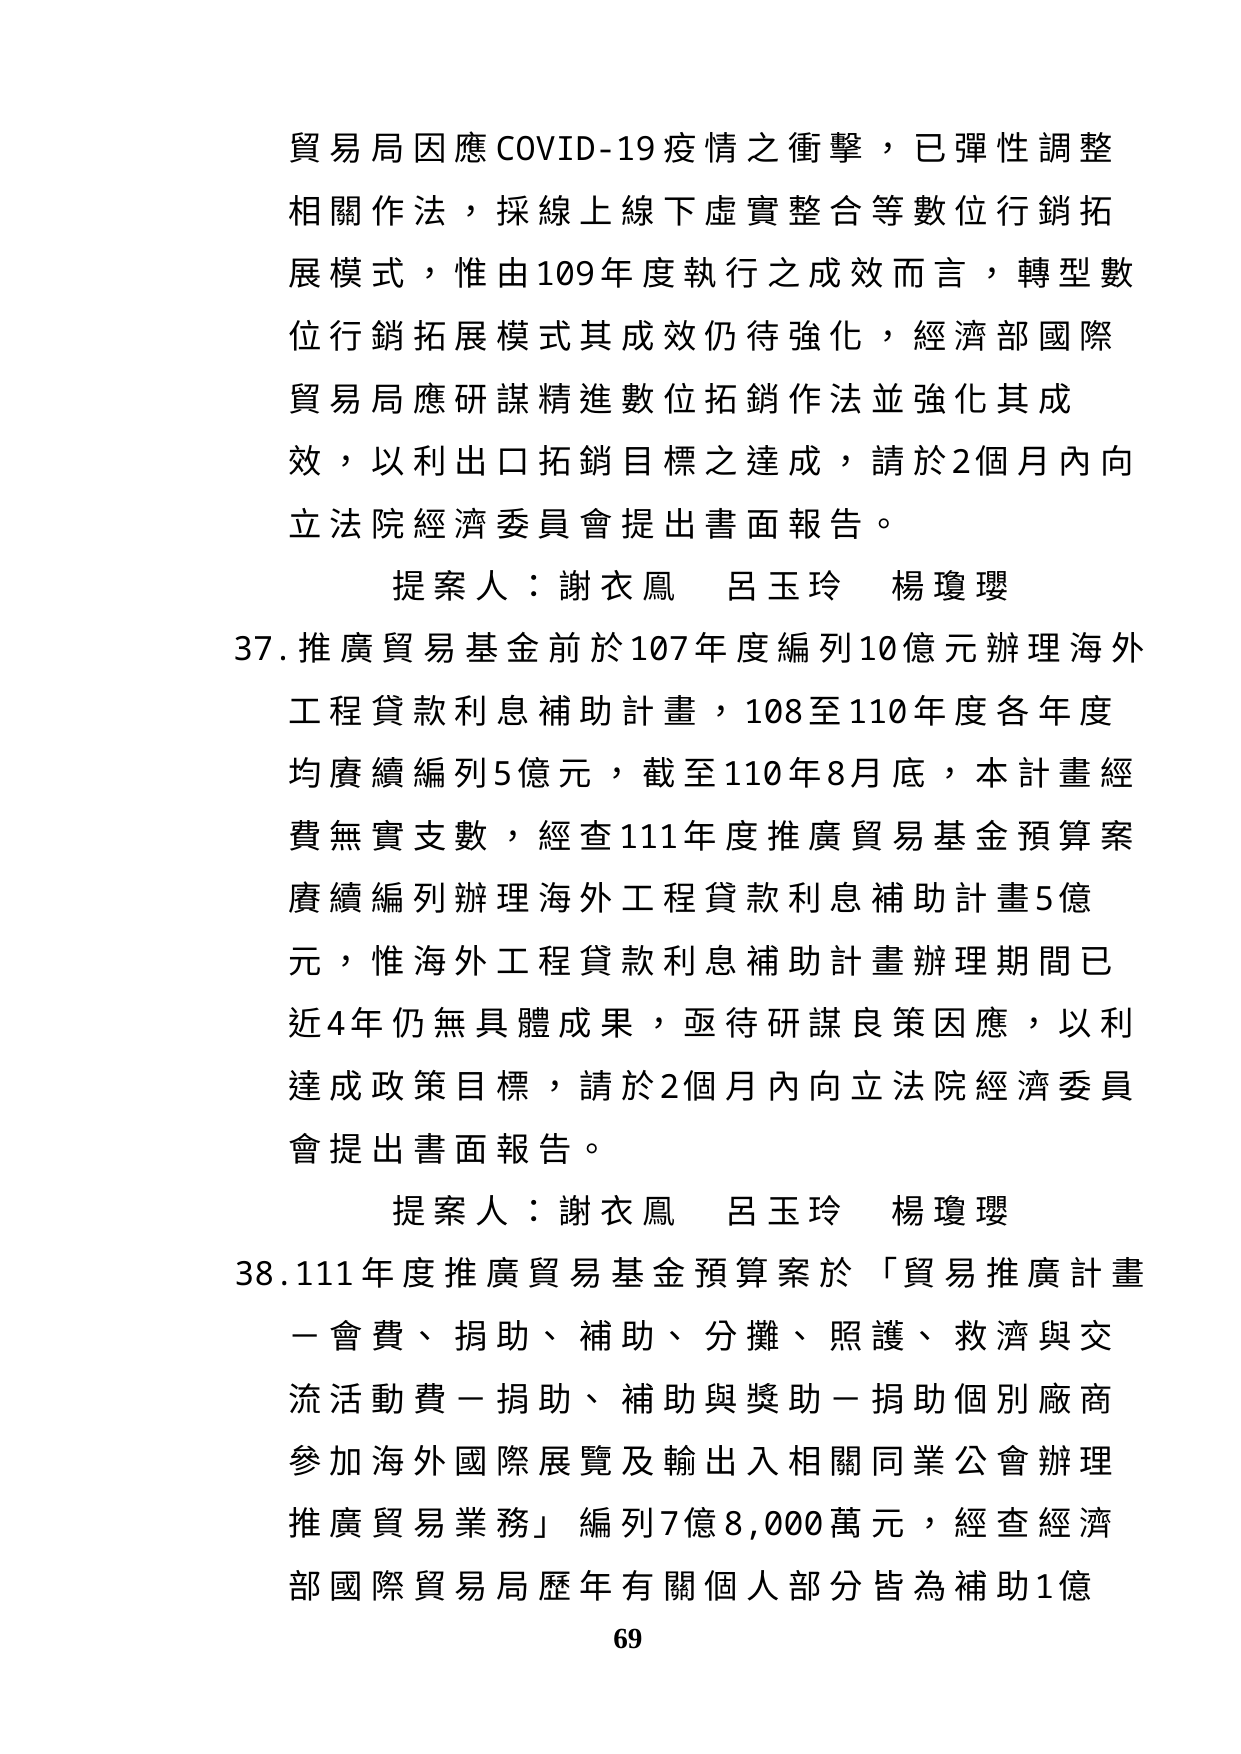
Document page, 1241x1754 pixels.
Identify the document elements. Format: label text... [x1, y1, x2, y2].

text 38.111年度推廣貿易基金預算案於「貿易推廣計畫－會費、捐助、補助、分攤、照護、救濟與交流活動費－捐助、補助與獎助－捐助個別廠商參加海外國際展覽及輸出入相關同業公會辦理推廣貿易業務」編列7億8,000萬元，經查經濟部國際貿易局歷年有關個人部分皆為補助1億 [228, 1230, 1148, 1605]
text 貿易局因應COVID-19疫情之衝擊，已彈性調整相關作法，採線上線下虛實整合等數位行銷拓展模式，惟由109年度執行之成效而言，轉型數位行銷拓展模式其成效仍待強化，經濟部國際貿易局應研謀精進數位拓銷作法並強化其成效，以利出口拓銷目標之達成，請於2個月內向立法院經濟委員會提出書面報告。 [228, 105, 1148, 542]
text 提案人：謝衣鳯 呂玉玲 楊瓊瓔 [384, 1167, 1044, 1230]
text 37.推廣貿易基金前於107年度編列10億元辦理海外工程貸款利息補助計畫，108至110年度各年度均賡續編列5億元，截至110年8月底，本計畫經費無實支數，經查111年度推廣貿易基金預算案賡續編列辦理海外工程貸款利息補助計畫5億元，惟海外工程貸款利息補助計畫辦理期間已近4年仍無具體成果，亟待研謀良策因應，以利達成政策目標，請於2個月內向立法院經濟委員會提出書面報告。 [228, 605, 1148, 1167]
text 提案人：謝衣鳯 呂玉玲 楊瓊瓔 [384, 542, 1044, 605]
